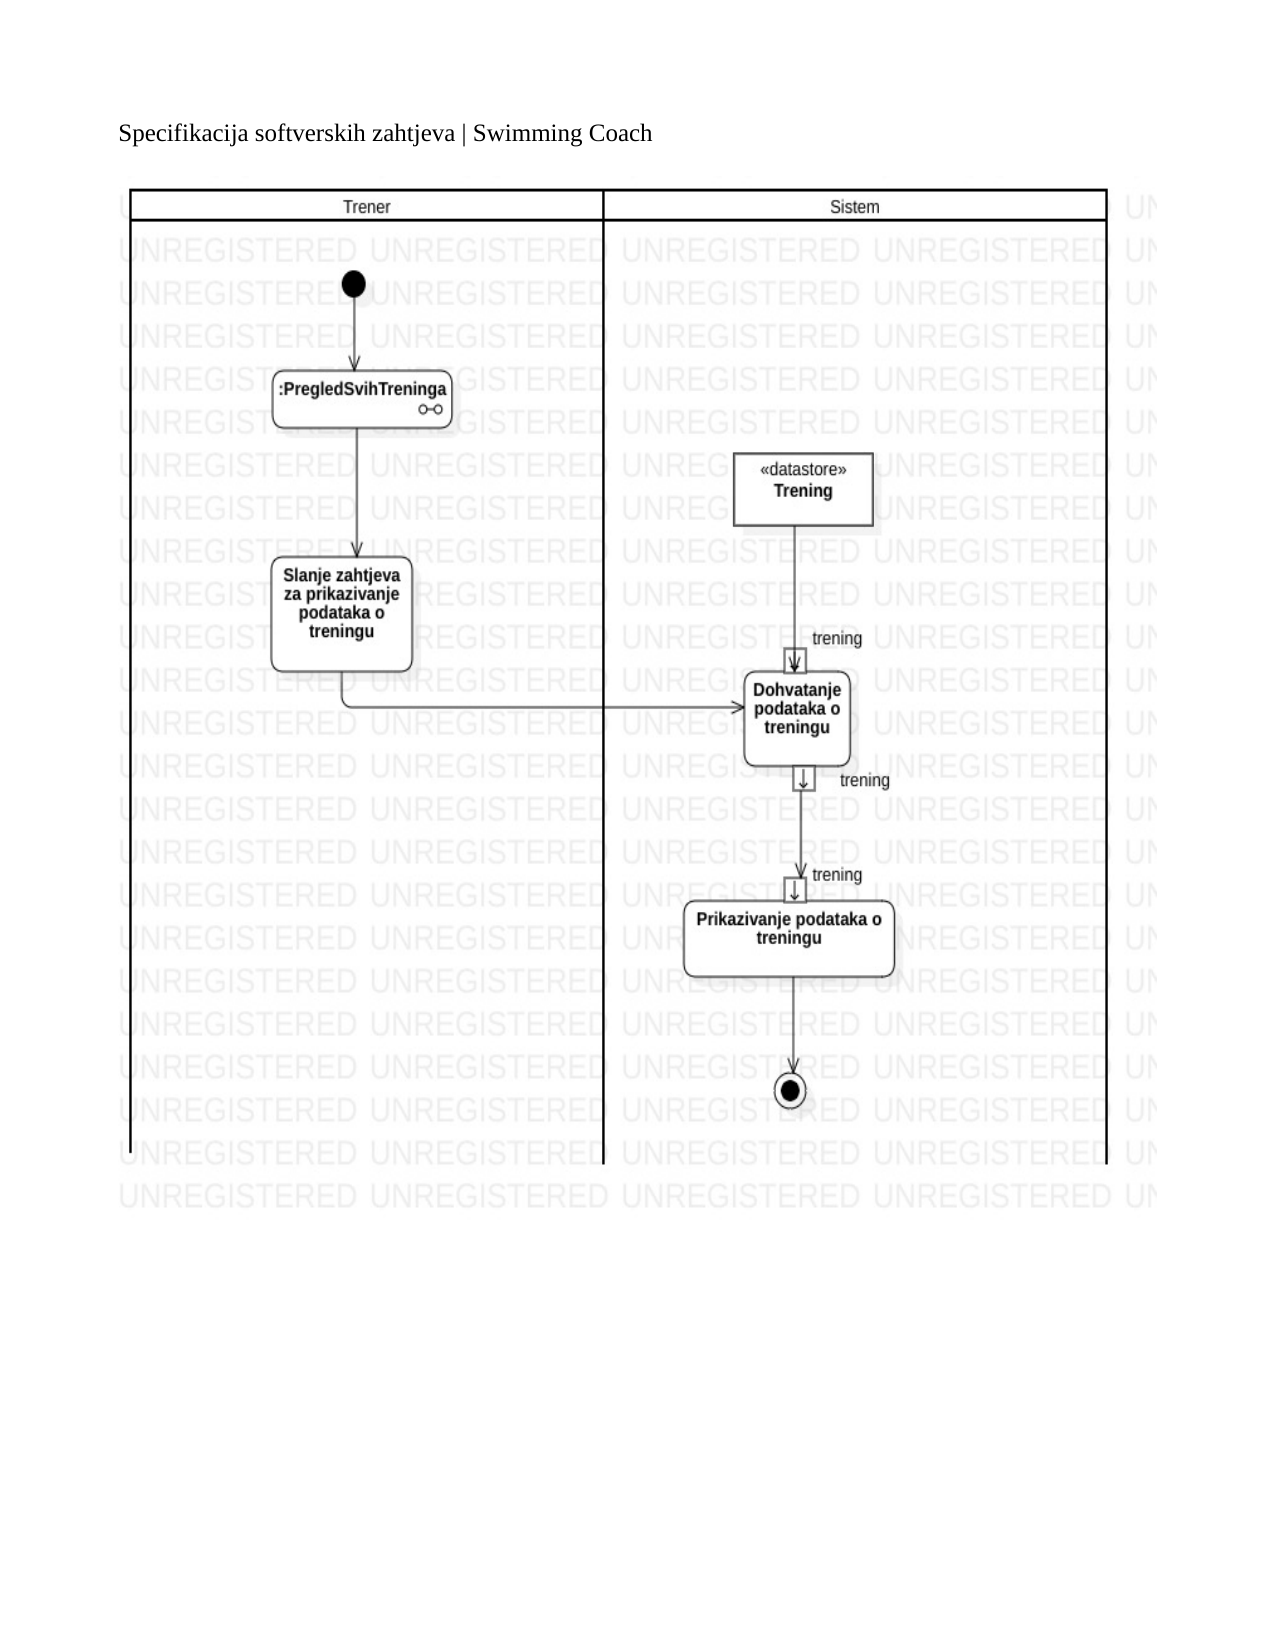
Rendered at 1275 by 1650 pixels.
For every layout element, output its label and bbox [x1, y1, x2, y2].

picture [118, 176, 1157, 1222]
